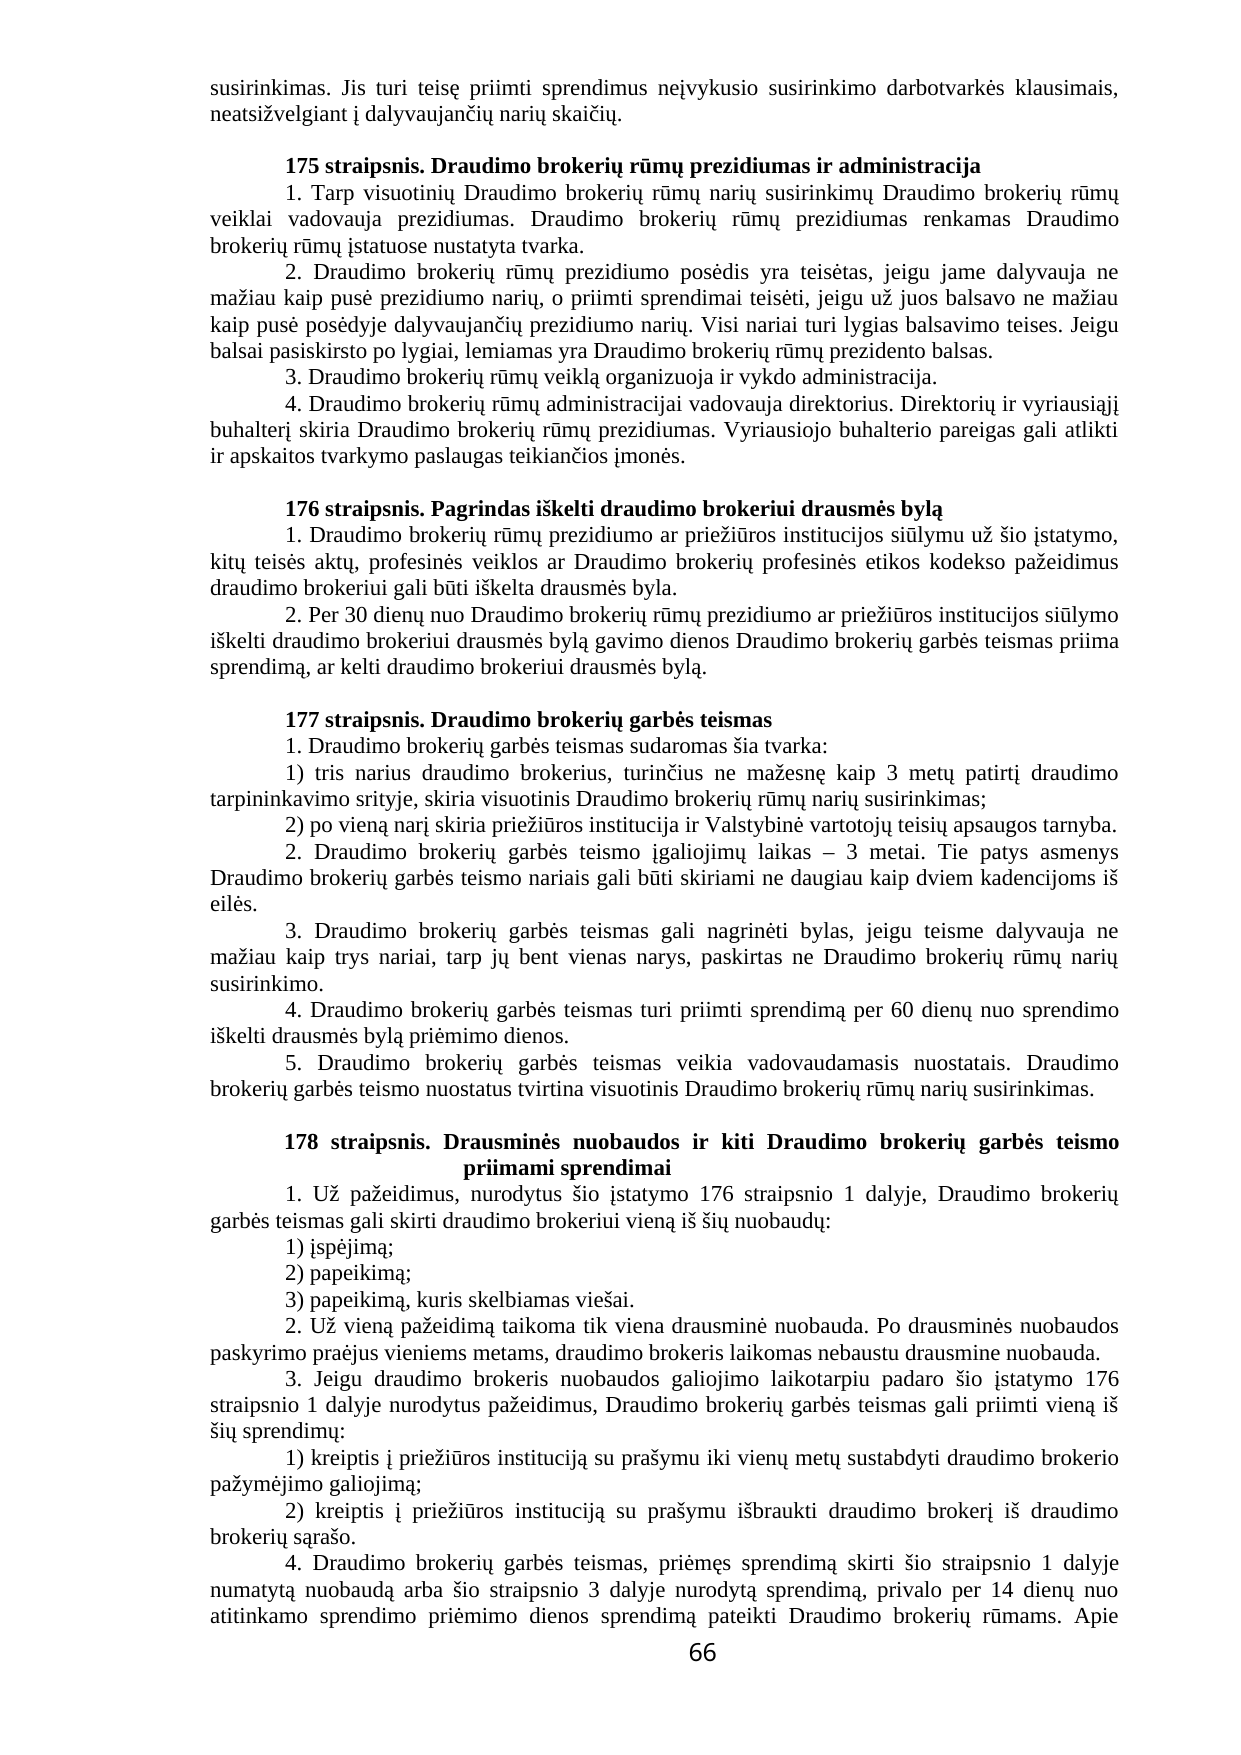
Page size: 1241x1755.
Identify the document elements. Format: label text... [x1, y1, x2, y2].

text 3. Jeigu draudimo brokeris nuobaudos galiojimo laikotarpiu padaro šio įstatymo 176 straipsnio 1 dalyje nurodytus pažeidimus, Draudimo brokerių garbės teismas gali priimti vieną iš šių sprendimų: [210, 1365, 1120, 1444]
text 2) po vieną narį skiria priežiūros institucija ir Valstybinė vartotojų teisių apsaugos tarnyba. [210, 811, 1120, 838]
text 5. Draudimo brokerių garbės teismas veikia vadovaudamasis nuostatais. Draudimo brokerių garbės teismo nuostatus tvirtina visuotinis Draudimo brokerių rūmų narių susirinkimas. [210, 1049, 1120, 1101]
text 2) papeikimą; [210, 1259, 1120, 1286]
text 1) tris narius draudimo brokerius, turinčius ne mažesnę kaip 3 metų patirtį draudimo tarpininkavimo srityje, skiria visuotinis Draudimo brokerių rūmų narių susirinkimas; [210, 759, 1120, 811]
text 1) kreiptis į priežiūros instituciją su prašymu iki vienų metų sustabdyti draudimo brokerio pažymėjimo galiojimą; [210, 1444, 1120, 1497]
text 1. Tarp visuotinių Draudimo brokerių rūmų narių susirinkimų Draudimo brokerių rūmų veiklai vadovauja prezidiumas. Draudimo brokerių rūmų prezidiumas renkamas Draudimo brokerių rūmų įstatuose nustatyta tvarka. [210, 179, 1120, 258]
text 3. Draudimo brokerių rūmų veiklą organizuoja ir vykdo administracija. [210, 363, 1120, 390]
text 1) įspėjimą; [210, 1233, 1120, 1259]
text 176 straipsnis. Pagrindas iškelti draudimo brokeriui drausmės bylą [210, 495, 1120, 522]
text 175 straipsnis. Draudimo brokerių rūmų prezidiumas ir administracija [210, 153, 1120, 179]
text 178 straipsnis. Drausminės nuobaudos ir kiti Draudimo brokerių garbės teismo priimami sprendimai [284, 1128, 1120, 1180]
text 2. Draudimo brokerių garbės teismo įgaliojimų laikas – 3 metai. Tie patys asmenys Draudimo brokerių garbės teismo nariais gali būti skiriami ne daugiau kaip dviem kadencijoms iš eilės. [210, 838, 1120, 917]
text 2. Draudimo brokerių rūmų prezidiumo posėdis yra teisėtas, jeigu jame dalyvauja ne mažiau kaip pusė prezidiumo narių, o priimti sprendimai teisėti, jeigu už juos balsavo ne mažiau kaip pusė posėdyje dalyvaujančių prezidiumo narių. Visi nariai turi lygias balsavimo teises. Jeigu balsai pasiskirsto po lygiai, lemiamas yra Draudimo brokerių rūmų prezidento balsas. [210, 258, 1120, 363]
text 1. Už pažeidimus, nurodytus šio įstatymo 176 straipsnio 1 dalyje, Draudimo brokerių garbės teismas gali skirti draudimo brokeriui vieną iš šių nuobaudų: [210, 1180, 1120, 1233]
text 2) kreiptis į priežiūros instituciją su prašymu išbraukti draudimo brokerį iš draudimo brokerių sąrašo. [210, 1497, 1120, 1549]
text 4. Draudimo brokerių garbės teismas turi priimti sprendimą per 60 dienų nuo sprendimo iškelti drausmės bylą priėmimo dienos. [210, 996, 1120, 1049]
text 3) papeikimą, kuris skelbiamas viešai. [210, 1286, 1120, 1312]
text 4. Draudimo brokerių garbės teismas, priėmęs sprendimą skirti šio straipsnio 1 dalyje numatytą nuobaudą arba šio straipsnio 3 dalyje nurodytą sprendimą, privalo per 14 dienų nuo atitinkamo sprendimo priėmimo dienos sprendimą pateikti Draudimo brokerių rūmams. Apie [210, 1549, 1120, 1628]
text susirinkimas. Jis turi teisę priimti sprendimus neįvykusio susirinkimo darbotvarkės klausimais, neatsižvelgiant į dalyvaujančių narių skaičių. [210, 73, 1120, 126]
text 3. Draudimo brokerių garbės teismas gali nagrinėti bylas, jeigu teisme dalyvauja ne mažiau kaip trys nariai, tarp jų bent vienas narys, paskirtas ne Draudimo brokerių rūmų narių susirinkimo. [210, 917, 1120, 996]
text 2. Per 30 dienų nuo Draudimo brokerių rūmų prezidiumo ar priežiūros institucijos siūlymo iškelti draudimo brokeriui drausmės bylą gavimo dienos Draudimo brokerių garbės teismas priima sprendimą, ar kelti draudimo brokeriui drausmės bylą. [210, 601, 1120, 680]
text 177 straipsnis. Draudimo brokerių garbės teismas [210, 706, 1120, 732]
text 4. Draudimo brokerių rūmų administracijai vadovauja direktorius. Direktorių ir vyriausiąjį buhalterį skiria Draudimo brokerių rūmų prezidiumas. Vyriausiojo buhalterio pareigas gali atlikti ir apskaitos tvarkymo paslaugas teikiančios įmonės. [210, 390, 1120, 469]
text 1. Draudimo brokerių rūmų prezidiumo ar priežiūros institucijos siūlymu už šio įstatymo, kitų teisės aktų, profesinės veiklos ar Draudimo brokerių profesinės etikos kodekso pažeidimus draudimo brokeriui gali būti iškelta drausmės byla. [210, 522, 1120, 601]
text 1. Draudimo brokerių garbės teismas sudaromas šia tvarka: [210, 732, 1120, 759]
text 2. Už vieną pažeidimą taikoma tik viena drausminė nuobauda. Po drausminės nuobaudos paskyrimo praėjus vieniems metams, draudimo brokeris laikomas nebaustu drausmine nuobauda. [210, 1312, 1120, 1365]
